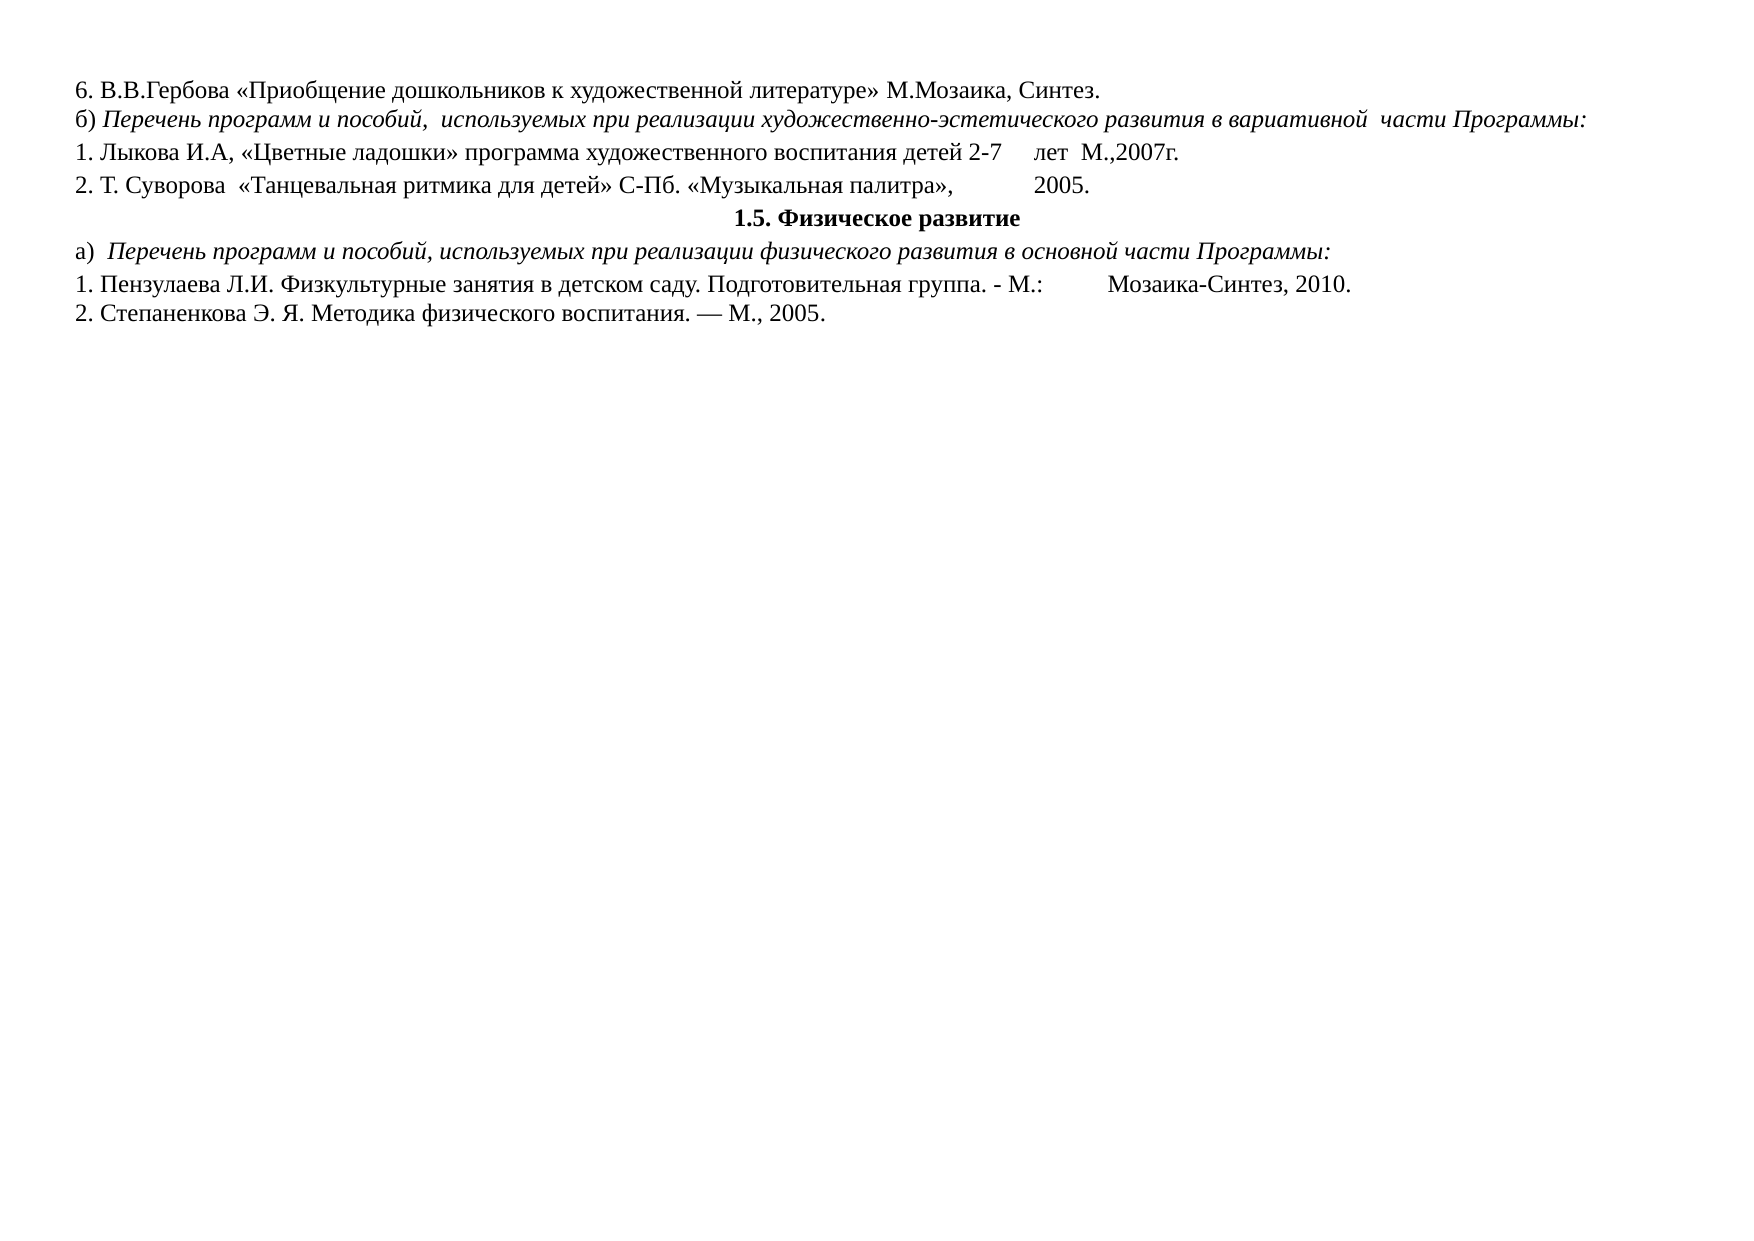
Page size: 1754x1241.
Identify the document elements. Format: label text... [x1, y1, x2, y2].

text а) Перечень программ и пособий, используемых при реализации физического развития в основной части Программы: [75, 236, 1679, 264]
text 2. Т. Суворова «Танцевальная ритмика для детей» С-Пб. «Музыкальная палитра», 2005. [75, 170, 1679, 198]
text 1.5. Физическое развитие [75, 203, 1679, 232]
text 6. В.В.Гербова «Приобщение дошкольников к художественной литературе» М.Мозаика, Синтез. [75, 75, 1679, 104]
text 1. Лыкова И.А, «Цветные ладошки» программа художественного воспитания детей 2-7 лет М.,2007г. [75, 137, 1679, 166]
text б) Перечень программ и пособий, используемых при реализации художественно-эстетического развития в вариативной части Программы: [75, 104, 1679, 132]
text 2. Степаненкова Э. Я. Методика физического воспитания. — М., 2005. [75, 298, 1679, 326]
text 1. Пензулаева Л.И. Физкультурные занятия в детском саду. Подготовительная группа. - М.: Мозаика-Синтез, 2010. [75, 269, 1679, 298]
